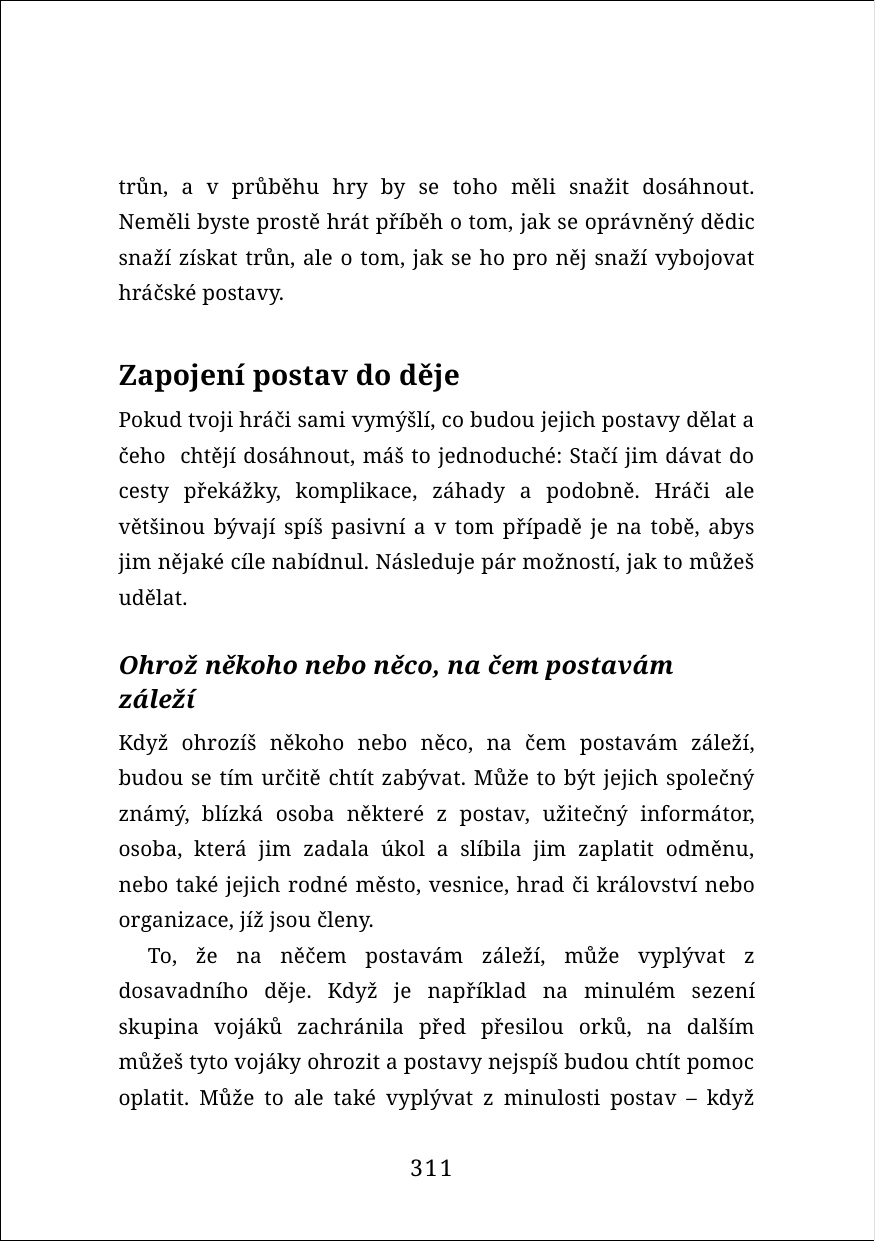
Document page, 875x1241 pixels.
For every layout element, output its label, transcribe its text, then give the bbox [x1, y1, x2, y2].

text Pokud tvoji hráči sami vymýšlí, co budou jejich postavy dělat a čeho chtějí dosáhnout, máš to jednoduché: Stačí jim dávat do cesty překážky, komplikace, záhady a podobně. Hráči ale většinou bývají spíš pasivní a v tom případě je na tobě, abys jim nějaké cíle nabídnul. Následuje pár možností, jak to můžeš udělat. [118, 405, 756, 611]
subtitle Zapojení postav do děje [118, 355, 756, 393]
subtitle Ohrož někoho nebo něco, na čem postavám záleží [118, 648, 756, 716]
text trůn, a v průběhu hry by se toho měli snažit dosáhnout. Neměli byste prostě hrát příběh o tom, jak se oprávněný dědic snaží získat trůn, ale o tom, jak se ho pro něj snaží vybojovat hráčské postavy. [118, 172, 756, 307]
text Když ohrozíš někoho nebo něco, na čem postavám záleží, budou se tím určitě chtít zabývat. Může to být jejich společný známý, blízká osoba některé z postav, užitečný informátor, osoba, která jim zadala úkol a slíbila jim zaplatit odměnu, nebo také jejich rodné město, vesnice, hrad či království nebo organizace, jíž jsou členy. To, že na něčem postavám záleží, může vyplývat z dosavadního děje. Když je například na minulém sezení skupina vojáků zachránila před přesilou orků, na dalším můžeš tyto vojáky ohrozit a postavy nejspíš budou chtít pomoc oplatit. Může to ale také vyplývat z minulosti postav – když [118, 728, 756, 1111]
